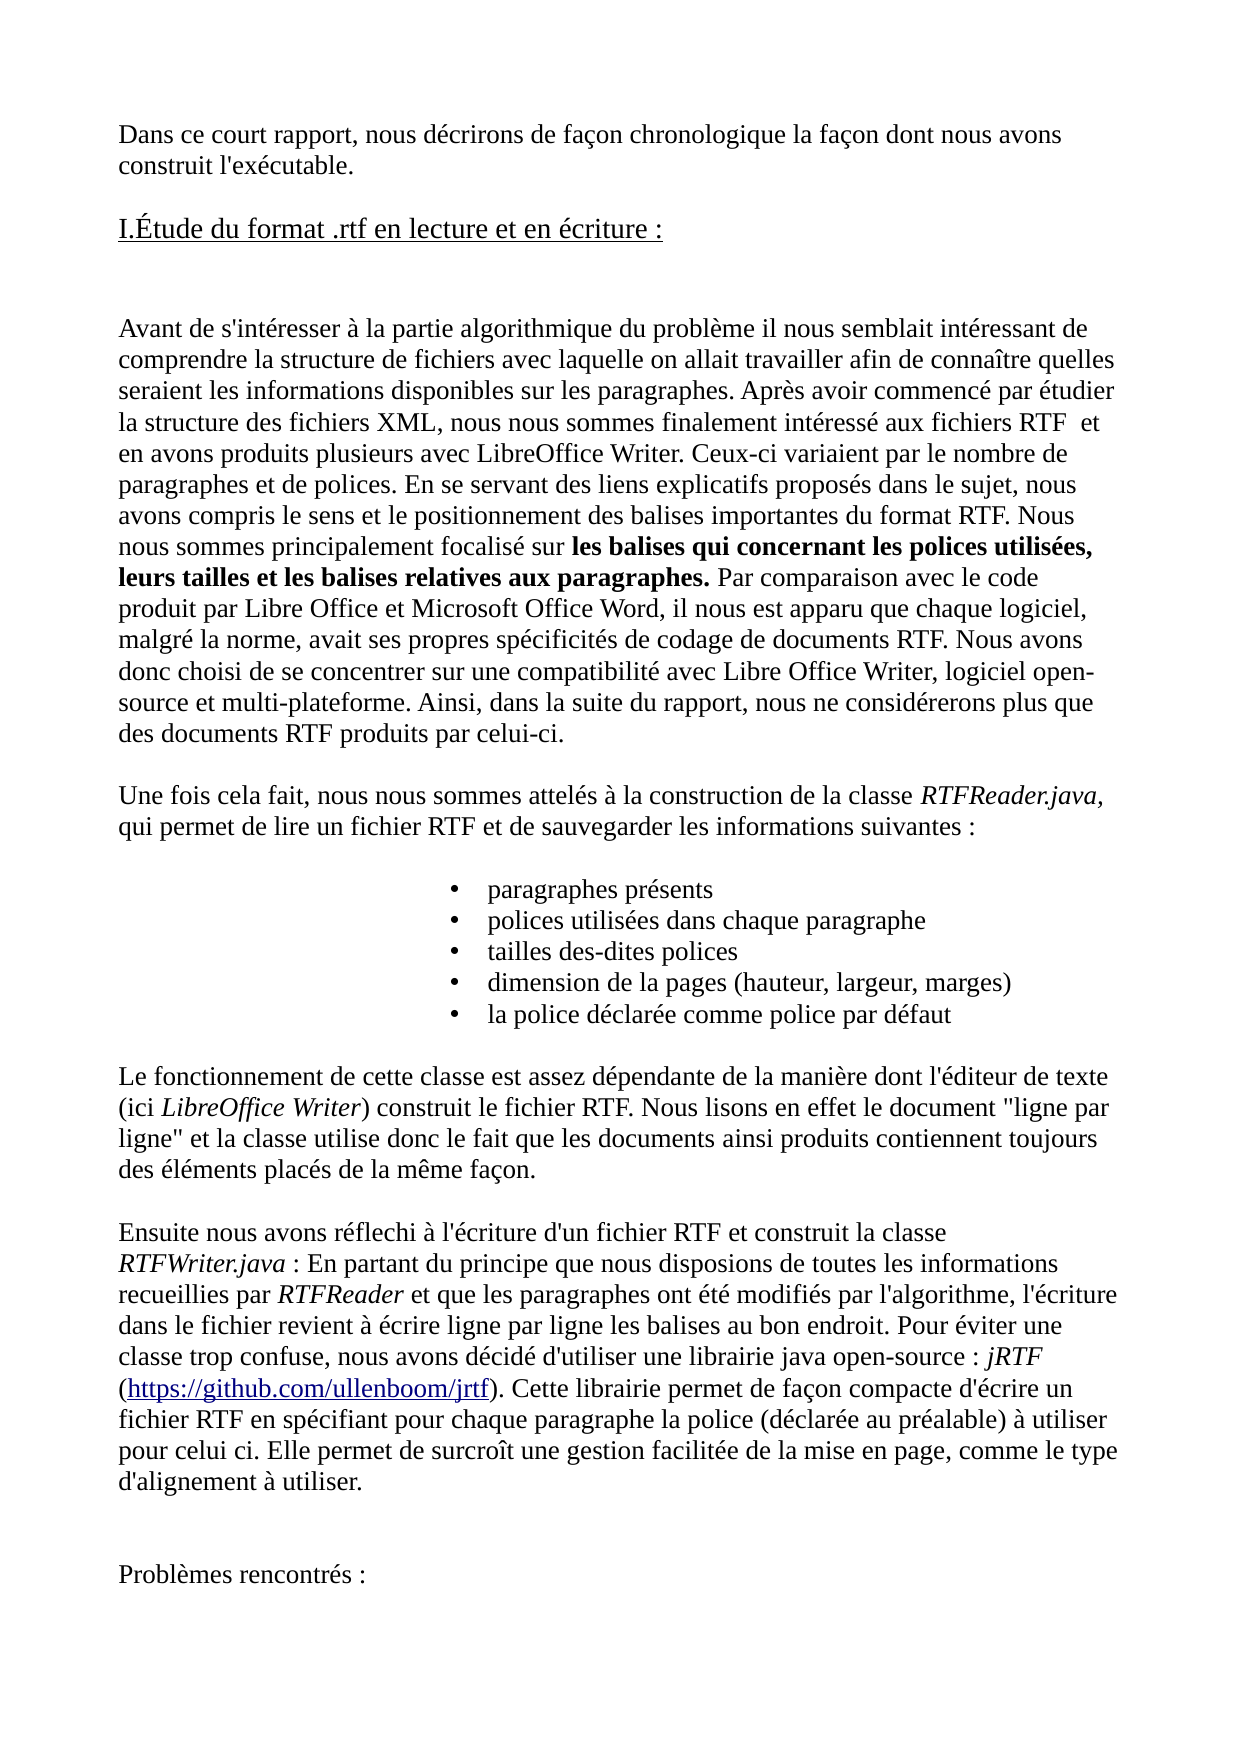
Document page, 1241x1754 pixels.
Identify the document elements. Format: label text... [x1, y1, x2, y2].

text Le fonctionnement de cette classe est assez dépendante de la manière dont l'éditeur de texte (ici LibreOffice Writer) construit le fichier RTF. Nous lisons en effet le document "ligne par ligne" et la classe utilise donc le fait que les documents ainsi produits contiennent toujours des éléments placés de la même façon. [118, 1060, 1122, 1185]
text Problèmes rencontrés : [118, 1558, 1122, 1590]
list la police déclarée comme police par défaut [450, 998, 1122, 1029]
text Avant de s'intéresser à la partie algorithmique du problème il nous semblait intéressant de comprendre la structure de fichiers avec laquelle on allait travailler afin de connaître quelles seraient les informations disponibles sur les paragraphes. Après avoir commencé par étudier la structure des fichiers XML, nous nous sommes finalement intéressé aux fichiers RTF et en avons produits plusieurs avec LibreOffice Writer. Ceux-ci variaient par le nombre de paragraphes et de polices. En se servant des liens explicatifs proposés dans le sujet, nous avons compris le sens et le positionnement des balises importantes du format RTF. Nous nous sommes principalement focalisé sur les balises qui concernant les polices utilisées, leurs tailles et les balises relatives aux paragraphes. Par comparaison avec le code produit par Libre Office et Microsoft Office Word, il nous est apparu que chaque logiciel, malgré la norme, avait ses propres spécificités de codage de documents RTF. Nous avons donc choisi de se concentrer sur une compatibilité avec Libre Office Writer, logiciel open-source et multi-plateforme. Ainsi, dans la suite du rapport, nous ne considérerons plus que des documents RTF produits par celui-ci. [118, 312, 1122, 748]
text Une fois cela fait, nous nous sommes attelés à la construction de la classe RTFReader.java, qui permet de lire un fichier RTF et de sauvegarder les informations suivantes : [118, 779, 1122, 842]
list tailles des-dites polices [450, 935, 1122, 967]
text I.Étude du format .rtf en lecture et en écriture : [118, 212, 1122, 245]
list dimension de la pages (hauteur, largeur, marges) [450, 967, 1122, 998]
list paragraphes présents [450, 873, 1122, 904]
text Dans ce court rapport, nous décrirons de façon chronologique la façon dont nous avons construit l'exécutable. [118, 118, 1122, 180]
text Ensuite nous avons réflechi à l'écriture d'un fichier RTF et construit la classe RTFWriter.java : En partant du principe que nous disposions de toutes les informations recueillies par RTFReader et que les paragraphes ont été modifiés par l'algorithme, l'écriture dans le fichier revient à écrire ligne par ligne les balises au bon endroit. Pour éviter une classe trop confuse, nous avons décidé d'utiliser une librairie java open-source : jRTF (https://github.com/ullenboom/jrtf). Cette librairie permet de façon compacte d'écrire un fichier RTF en spécifiant pour chaque paragraphe la police (déclarée au préalable) à utiliser pour celui ci. Elle permet de surcroît une gestion facilitée de la mise en page, comme le type d'alignement à utiliser. [118, 1216, 1122, 1496]
list polices utilisées dans chaque paragraphe [450, 904, 1122, 935]
